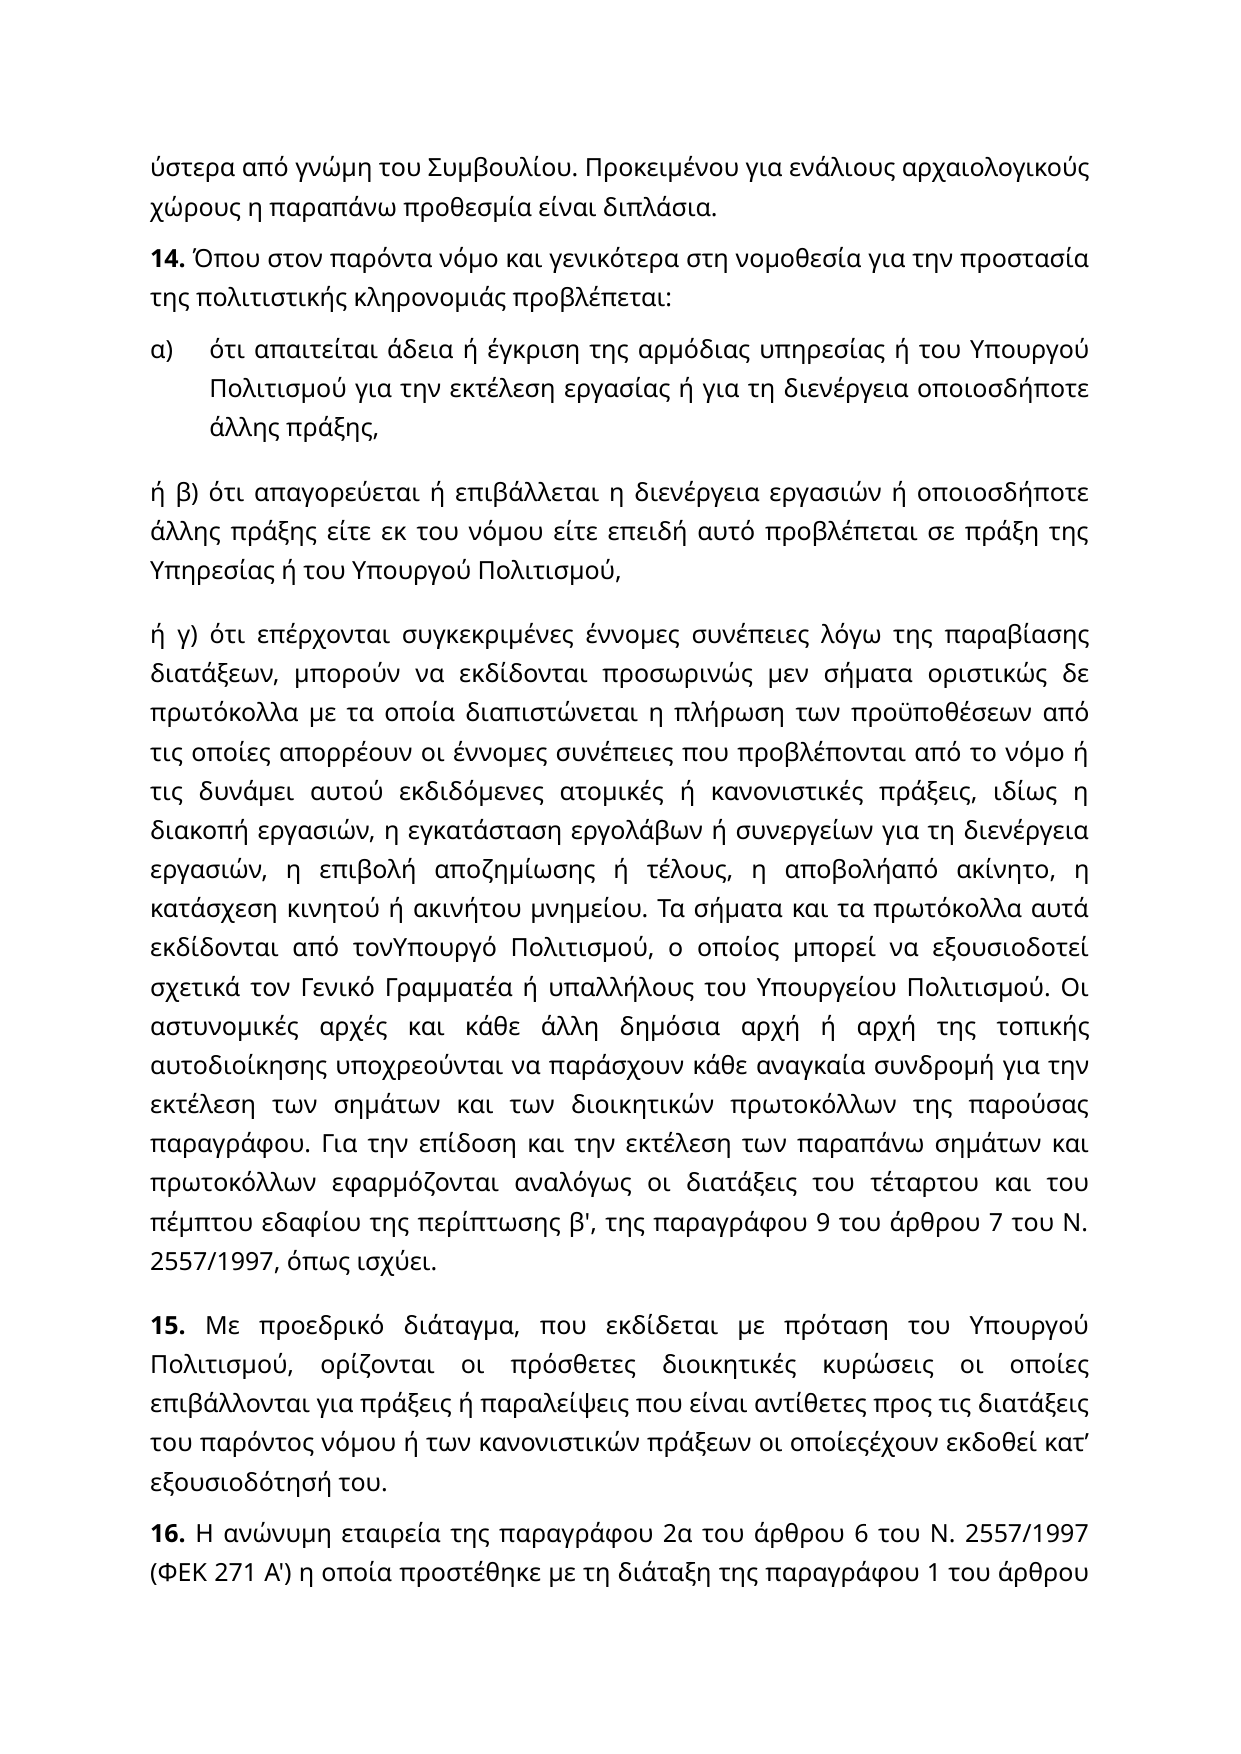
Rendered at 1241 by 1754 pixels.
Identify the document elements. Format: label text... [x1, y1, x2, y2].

text 16. Η ανώνυμη εταιρεία της παραγράφου 2α του άρθρου 6 του Ν. 2557/1997 (ΦΕΚ 271 Α') η οποία προστέθηκε με τη διάταξη της παραγράφου 1 του άρθρου [150, 1516, 1090, 1589]
text 14. Όπου στον παρόντα νόμο και γενικότερα στη νομοθεσία για την προστασία της πολιτιστικής κληρονομιάς προβλέπεται: [150, 241, 1090, 314]
list α) ότι απαιτείται άδεια ή έγκριση της αρμόδιας υπηρεσίας ή του Υπουργού Πολιτισμού για την εκτέλεση εργασίας ή για τη διενέργεια οποιοσδήποτε άλλης πράξης, [150, 332, 1090, 444]
text ύστερα από γνώμη του Συμβουλίου. Προκειμένου για ενάλιους αρχαιολογικούς χώρους η παραπάνω προθεσμία είναι διπλάσια. [150, 150, 1090, 223]
text 15. Με προεδρικό διάταγμα, που εκδίδεται με πρόταση του Υπουργού Πολιτισμού, ορίζονται οι πρόσθετες διοικητικές κυρώσεις οι οποίες επιβάλλονται για πράξεις ή παραλείψεις που είναι αντίθετες προς τις διατάξεις του παρόντος νόμου ή των κανονιστικών πράξεων οι οποίεςέχουν εκδοθεί κατ’ εξουσιοδότησή του. [150, 1307, 1090, 1498]
text ή γ) ότι επέρχονται συγκεκριμένες έννομες συνέπειες λόγω της παραβίασης διατάξεων, μπορούν να εκδίδονται προσωρινώς μεν σήματα οριστικώς δε πρωτόκολλα με τα οποία διαπιστώνεται η πλήρωση των προϋποθέσεων από τις οποίες απορρέουν οι έννομες συνέπειες που προβλέπονται από το νόμο ή τις δυνάμει αυτού εκδιδόμενες ατομικές ή κανονιστικές πράξεις, ιδίως η διακοπή εργασιών, η εγκατάσταση εργολάβων ή συνεργείων για τη διενέργεια εργασιών, η επιβολή αποζημίωσης ή τέλους, η αποβολήαπό ακίνητο, η κατάσχεση κινητού ή ακινήτου μνημείου. Τα σήματα και τα πρωτόκολλα αυτά εκδίδονται από τονΥπουργό Πολιτισμού, ο οποίος μπορεί να εξουσιοδοτεί σχετικά τον Γενικό Γραμματέα ή υπαλλήλους του Υπουργείου Πολιτισμού. Οι αστυνομικές αρχές και κάθε άλλη δημόσια αρχή ή αρχή της τοπικής αυτοδιοίκησης υποχρεούνται να παράσχουν κάθε αναγκαία συνδρομή για την εκτέλεση των σημάτων και των διοικητικών πρωτοκόλλων της παρούσας παραγράφου. Για την επίδοση και την εκτέλεση των παραπάνω σημάτων και πρωτοκόλλων εφαρμόζονται αναλόγως οι διατάξεις του τέταρτου και του πέμπτου εδαφίου της περίπτωσης β', της παραγράφου 9 του άρθρου 7 του Ν. 2557/1997, όπως ισχύει. [150, 617, 1090, 1277]
text ή β) ότι απαγορεύεται ή επιβάλλεται η διενέργεια εργασιών ή οποιοσδήποτε άλλης πράξης είτε εκ του νόμου είτε επειδή αυτό προβλέπεται σε πράξη της Υπηρεσίας ή του Υπουργού Πολιτισμού, [150, 474, 1090, 587]
